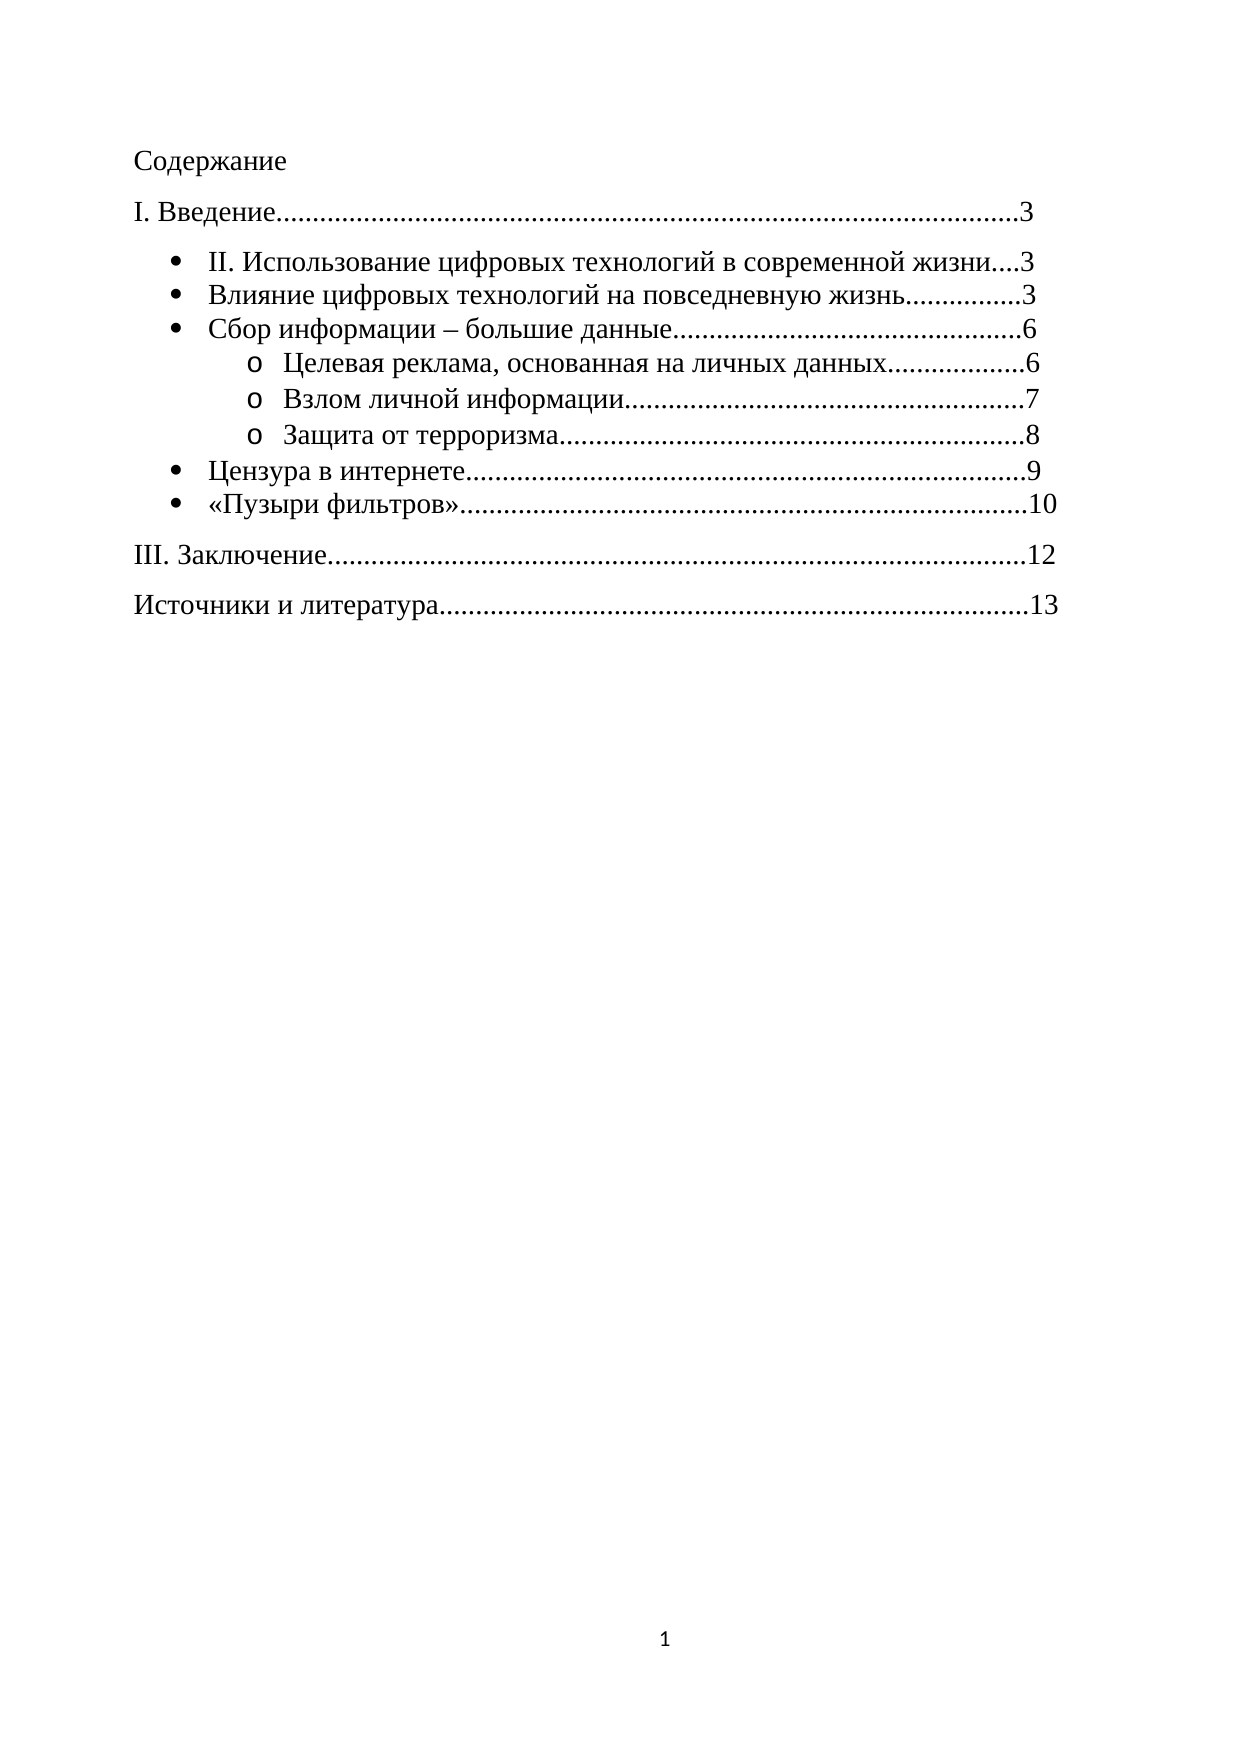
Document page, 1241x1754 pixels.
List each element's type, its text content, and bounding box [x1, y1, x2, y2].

list Целевая реклама, основанная на личных данных...................6 [246, 345, 1152, 381]
list Защита от терроризма................................................................8 [246, 417, 1152, 453]
list «Пузыри фильтров»..............................................................................10 [171, 487, 1152, 520]
list Цензура в интернете.............................................................................9 [171, 453, 1152, 487]
text III. Заключение................................................................................................12 [104, 537, 1152, 570]
text Содержание [104, 143, 1152, 177]
text Источники и литература.................................................................................13 [104, 587, 1152, 621]
list Взлом личной информации.......................................................7 [246, 381, 1152, 417]
list Влияние цифровых технологий на повседневную жизнь................3 [171, 277, 1152, 311]
text I. Введение......................................................................................................3 [104, 194, 1152, 227]
list Сбор информации – большие данные................................................6 [171, 311, 1152, 345]
list II. Использование цифровых технологий в современной жизни....3 [171, 244, 1152, 277]
